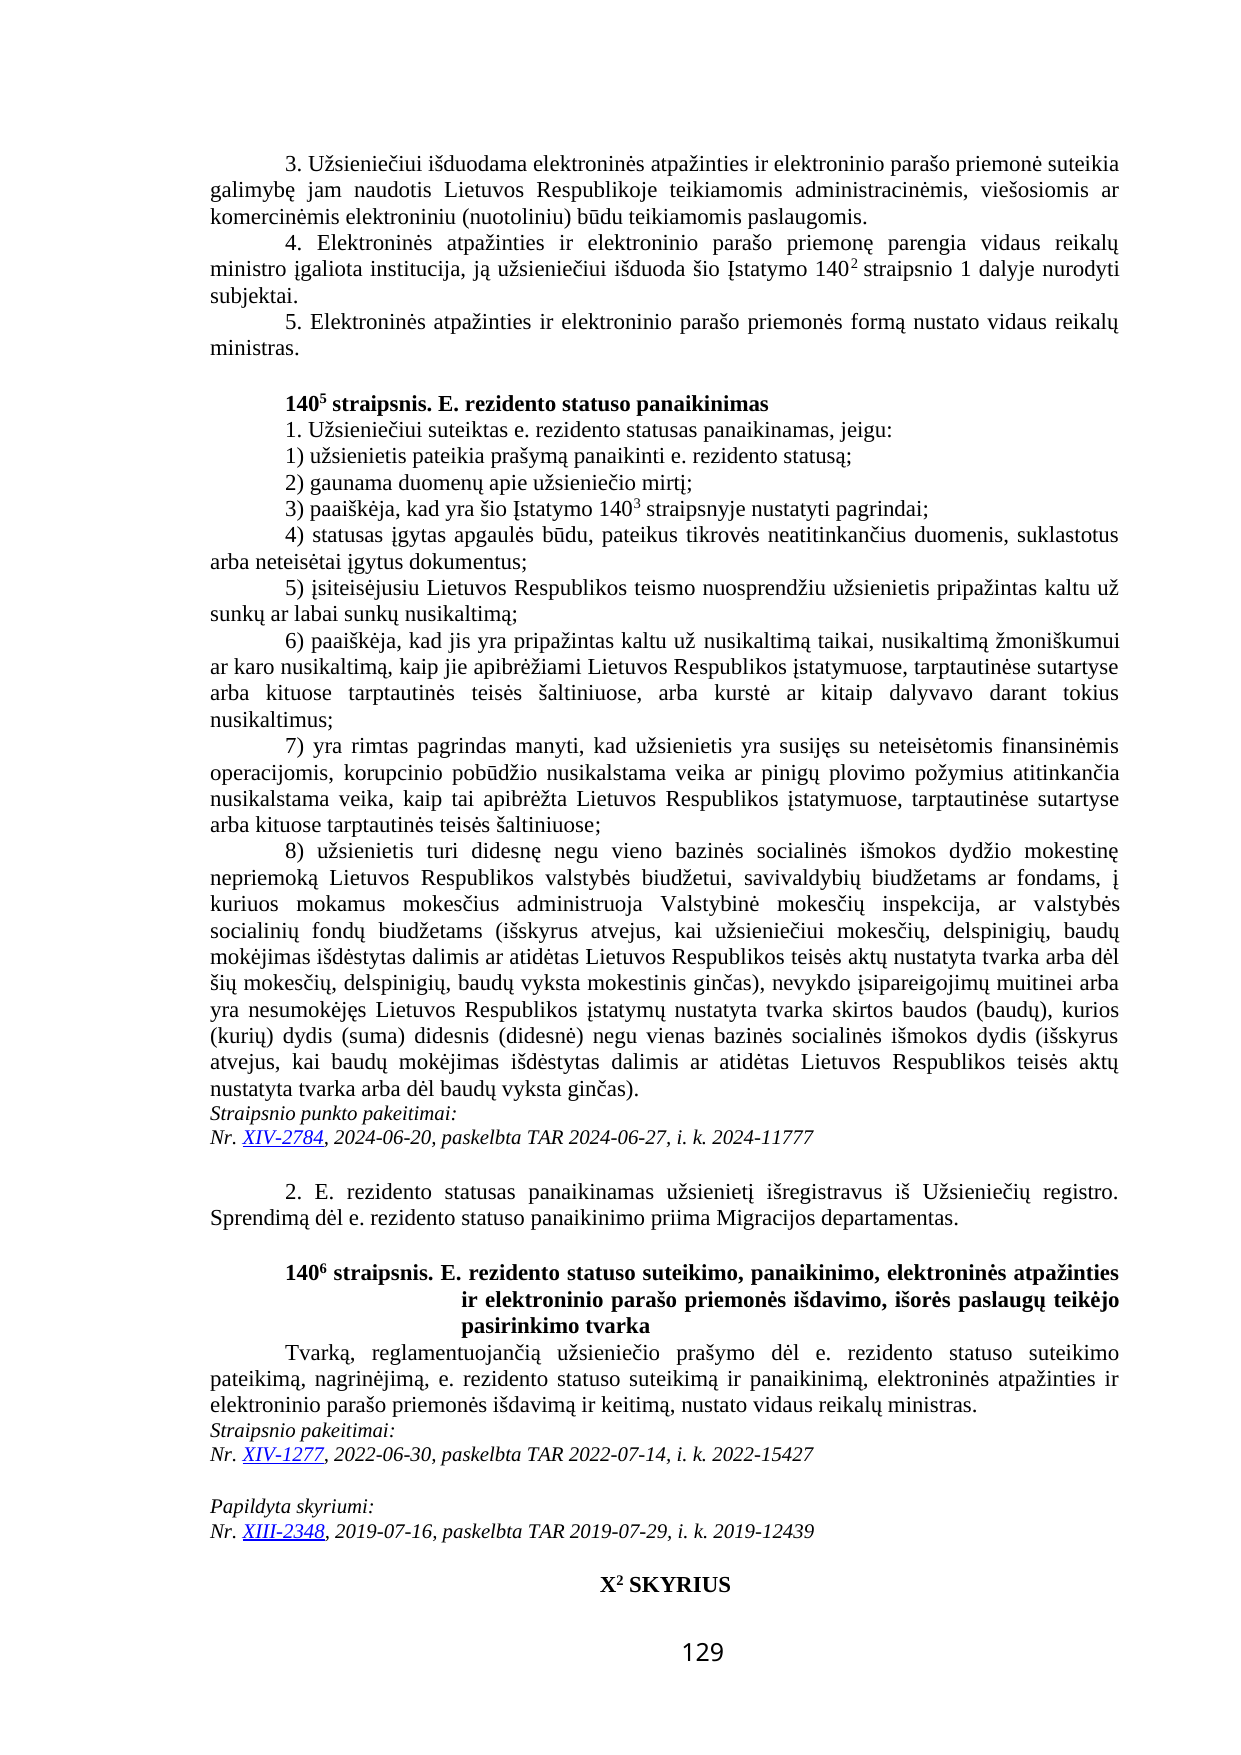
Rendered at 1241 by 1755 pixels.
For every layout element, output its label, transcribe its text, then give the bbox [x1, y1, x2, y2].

text 4. Elektroninės atpažinties ir elektroninio parašo priemonę parengia vidaus reikalų ministro įgaliota institucija, ją užsieniečiui išduoda šio Įstatymo 1402 straipsnio 1 dalyje nurodyti subjektai. [210, 229, 1120, 308]
text Nr. XIV-2784, 2024-06-20, paskelbta TAR 2024-06-27, i. k. 2024-11777 [210, 1125, 1120, 1149]
text 1. Užsieniečiui suteiktas e. rezidento statusas panaikinamas, jeigu: [210, 416, 1120, 442]
text 6) paaiškėja, kad jis yra pripažintas kaltu už nusikaltimą taikai, nusikaltimą žmoniškumui ar karo nusikaltimą, kaip jie apibrėžiami Lietuvos Respublikos įstatymuose, tarptautinėse sutartyse arba kituose tarptautinės teisės šaltiniuose, arba kurstė ar kitaip dalyvavo darant tokius nusikaltimus; [210, 627, 1120, 732]
text 1406 straipsnis. E. rezidento statuso suteikimo, panaikinimo, elektroninės atpažinties ir elektroninio parašo priemonės išdavimo, išorės paslaugų teikėjo pasirinkimo tvarka [285, 1259, 1120, 1338]
text Nr. XIV-1277, 2022-06-30, paskelbta TAR 2022-07-14, i. k. 2022-15427 [210, 1442, 1120, 1466]
text Nr. XIII-2348, 2019-07-16, paskelbta TAR 2019-07-29, i. k. 2019-12439 [210, 1518, 1120, 1543]
text Straipsnio punkto pakeitimai: [210, 1101, 1120, 1125]
text Straipsnio pakeitimai: [210, 1418, 1120, 1442]
text 4) statusas įgytas apgaulės būdu, pateikus tikrovės neatitinkančius duomenis, suklastotus arba neteisėtai įgytus dokumentus; [210, 521, 1120, 574]
text Papildyta skyriumi: [210, 1494, 1120, 1518]
text 5. Elektroninės atpažinties ir elektroninio parašo priemonės formą nustato vidaus reikalų ministras. [210, 308, 1120, 361]
text 8) užsienietis turi didesnę negu vieno bazinės socialinės išmokos dydžio mokestinę nepriemoką Lietuvos Respublikos valstybės biudžetui, savivaldybių biudžetams ar fondams, į kuriuos mokamus mokesčius administruoja Valstybinė mokesčių inspekcija, ar valstybės socialinių fondų biudžetams (išskyrus atvejus, kai užsieniečiui mokesčių, delspinigių, baudų mokėjimas išdėstytas dalimis ar atidėtas Lietuvos Respublikos teisės aktų nustatyta tvarka arba dėl šių mokesčių, delspinigių, baudų vyksta mokestinis ginčas), nevykdo įsipareigojimų muitinei arba yra nesumokėjęs Lietuvos Respublikos įstatymų nustatyta tvarka skirtos baudos (baudų), kurios (kurių) dydis (suma) didesnis (didesnė) negu vienas bazinės socialinės išmokos dydis (išskyrus atvejus, kai baudų mokėjimas išdėstytas dalimis ar atidėtas Lietuvos Respublikos teisės aktų nustatyta tvarka arba dėl baudų vyksta ginčas). [210, 838, 1120, 1101]
text 3. Užsieniečiui išduodama elektroninės atpažinties ir elektroninio parašo priemonė suteikia galimybę jam naudotis Lietuvos Respublikoje teikiamomis administracinėmis, viešosiomis ar komercinėmis elektroniniu (nuotoliniu) būdu teikiamomis paslaugomis. [210, 150, 1120, 229]
text 3) paaiškėja, kad yra šio Įstatymo 1403 straipsnyje nustatyti pagrindai; [210, 495, 1120, 521]
text 2) gaunama duomenų apie užsieniečio mirtį; [210, 469, 1120, 495]
text X2 SKYRIUS [210, 1571, 1120, 1598]
text 2. E. rezidento statusas panaikinamas užsienietį išregistravus iš Užsieniečių registro. Sprendimą dėl e. rezidento statuso panaikinimo priima Migracijos departamentas. [210, 1178, 1120, 1231]
text 5) įsiteisėjusiu Lietuvos Respublikos teismo nuosprendžiu užsienietis pripažintas kaltu už sunkų ar labai sunkų nusikaltimą; [210, 574, 1120, 627]
text Tvarką, reglamentuojančią užsieniečio prašymo dėl e. rezidento statuso suteikimo pateikimą, nagrinėjimą, e. rezidento statuso suteikimą ir panaikinimą, elektroninės atpažinties ir elektroninio parašo priemonės išdavimą ir keitimą, nustato vidaus reikalų ministras. [210, 1338, 1120, 1418]
text 7) yra rimtas pagrindas manyti, kad užsienietis yra susijęs su neteisėtomis finansinėmis operacijomis, korupcinio pobūdžio nusikalstama veika ar pinigų plovimo požymius atitinkančia nusikalstama veika, kaip tai apibrėžta Lietuvos Respublikos įstatymuose, tarptautinėse sutartyse arba kituose tarptautinės teisės šaltiniuose; [210, 732, 1120, 838]
text 1) užsienietis pateikia prašymą panaikinti e. rezidento statusą; [210, 442, 1120, 469]
text 1405 straipsnis. E. rezidento statuso panaikinimas [210, 389, 1120, 416]
